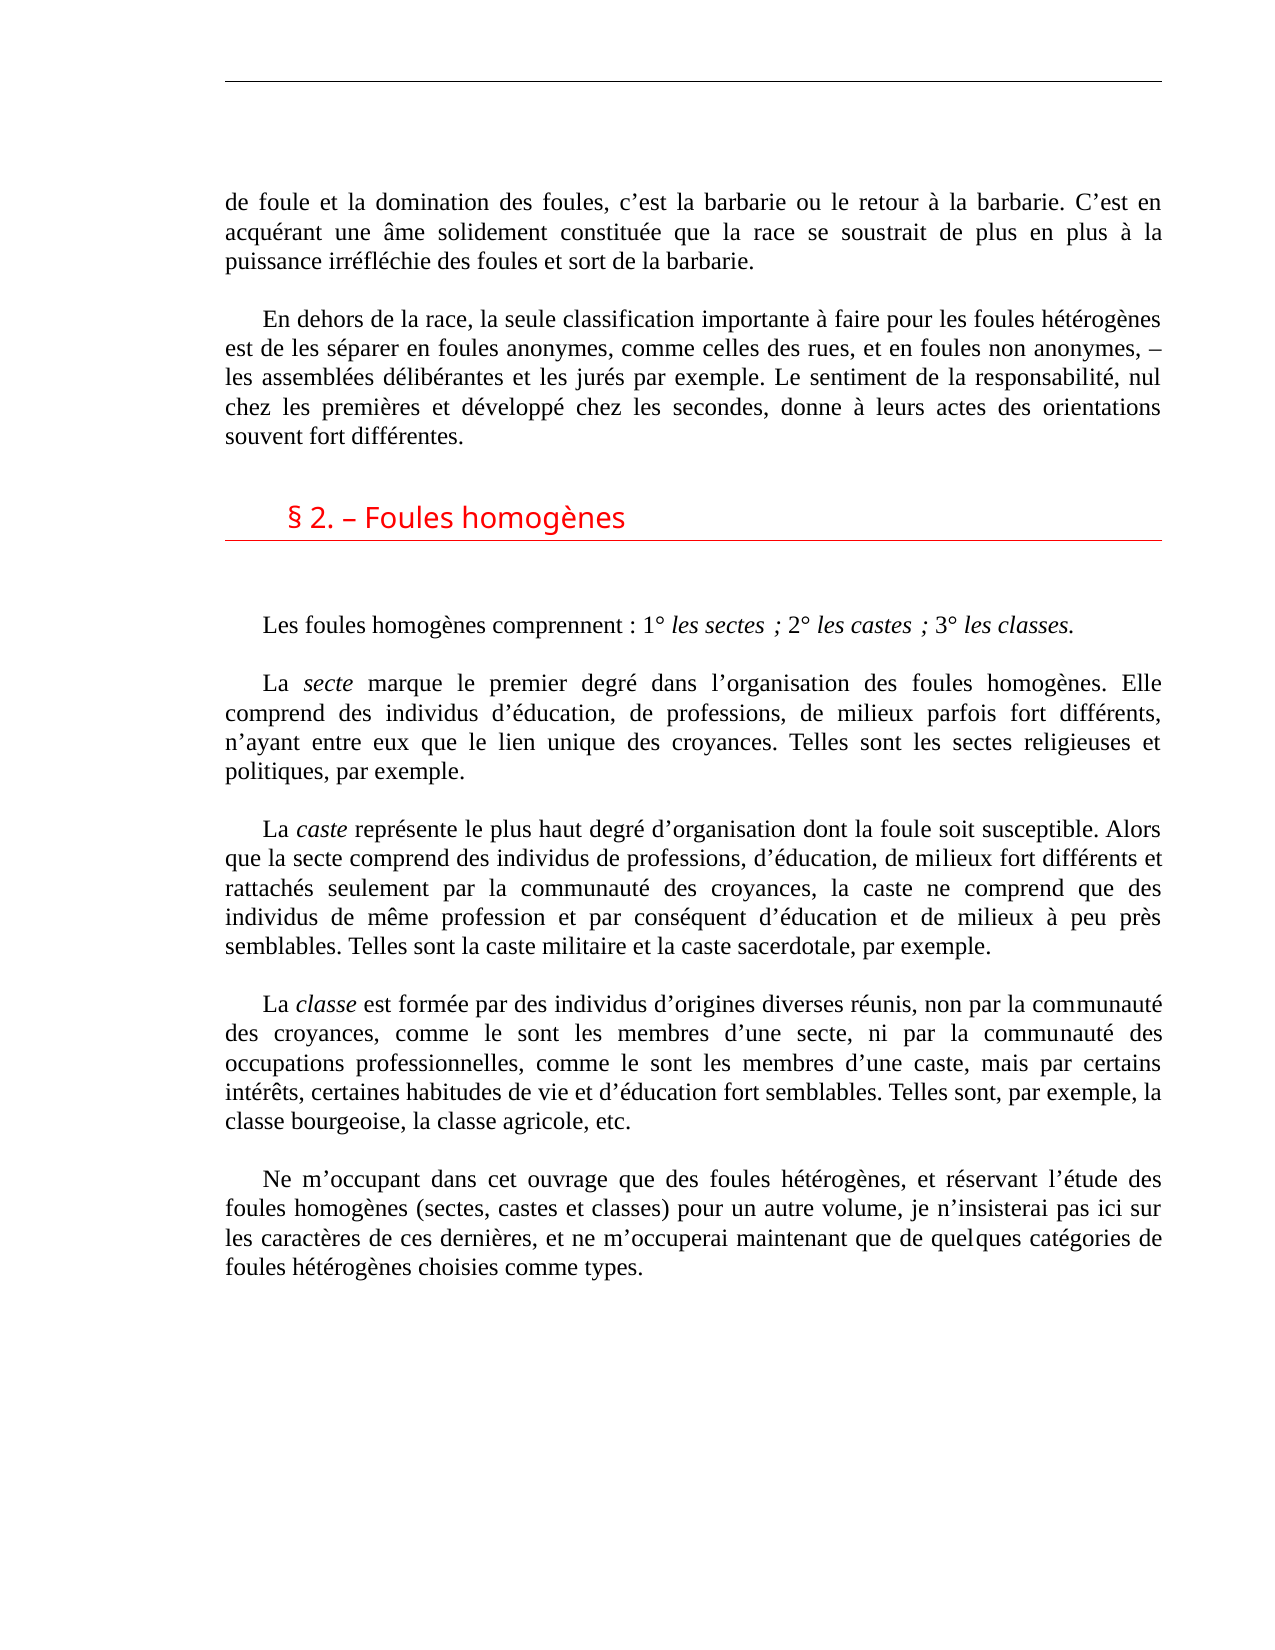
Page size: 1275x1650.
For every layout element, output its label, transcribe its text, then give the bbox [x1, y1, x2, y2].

text La caste représente le plus haut degré d’organisation dont la foule soit susceptible. Alors que la secte comprend des individus de professions, d’éducation, de mi­lieux fort différents et rattachés seulement par la communauté des croyances, la caste ne comprend que des individus de même profession et par conséquent d’éducation et de milieux à peu près semblables. Telles sont la caste militaire et la caste sacerdotale, par exemple. [225, 814, 1162, 960]
text En dehors de la race, la seule classification importante à faire pour les foules hétérogènes est de les séparer en foules anonymes, comme celles des rues, et en foules non anonymes, – les assemblées délibérantes et les jurés par exemple. Le sentiment de la responsabilité, nul chez les premières et développé chez les secondes, donne à leurs actes des orientations souvent fort différentes. [225, 304, 1162, 450]
subtitle § 2. – Foules homogènes [225, 494, 1162, 540]
text Les foules homogènes comprennent : 1° les sectes ; 2° les castes ; 3° les classes. [225, 610, 1162, 639]
text La secte marque le premier degré dans l’organisation des foules homogènes. Elle comprend des individus d’éducation, de professions, de milieux parfois fort différents, n’ayant entre eux que le lien unique des croyances. Telles sont les sectes religieuses et politiques, par exemple. [225, 668, 1162, 785]
text La classe est formée par des individus d’origines diverses réunis, non par la com­munauté des croyances, comme le sont les membres d’une secte, ni par la commu­nauté des occupations professionnelles, comme le sont les membres d’une caste, mais par certains intérêts, certaines habitudes de vie et d’éducation fort semblables. Telles sont, par exemple, la classe bourgeoise, la classe agricole, etc. [225, 989, 1162, 1135]
text Ne m’occupant dans cet ouvrage que des foules hétérogènes, et réservant l’étude des foules homogènes (sectes, castes et classes) pour un autre volume, je n’insisterai pas ici sur les caractères de ces dernières, et ne m’occuperai maintenant que de quel­ques catégories de foules hétérogènes choisies comme types. [225, 1164, 1162, 1281]
text de foule et la domination des foules, c’est la barbarie ou le retour à la barbarie. C’est en acquérant une âme solidement constituée que la race se sous­trait de plus en plus à la puissance irréfléchie des foules et sort de la barbarie. [225, 187, 1162, 275]
